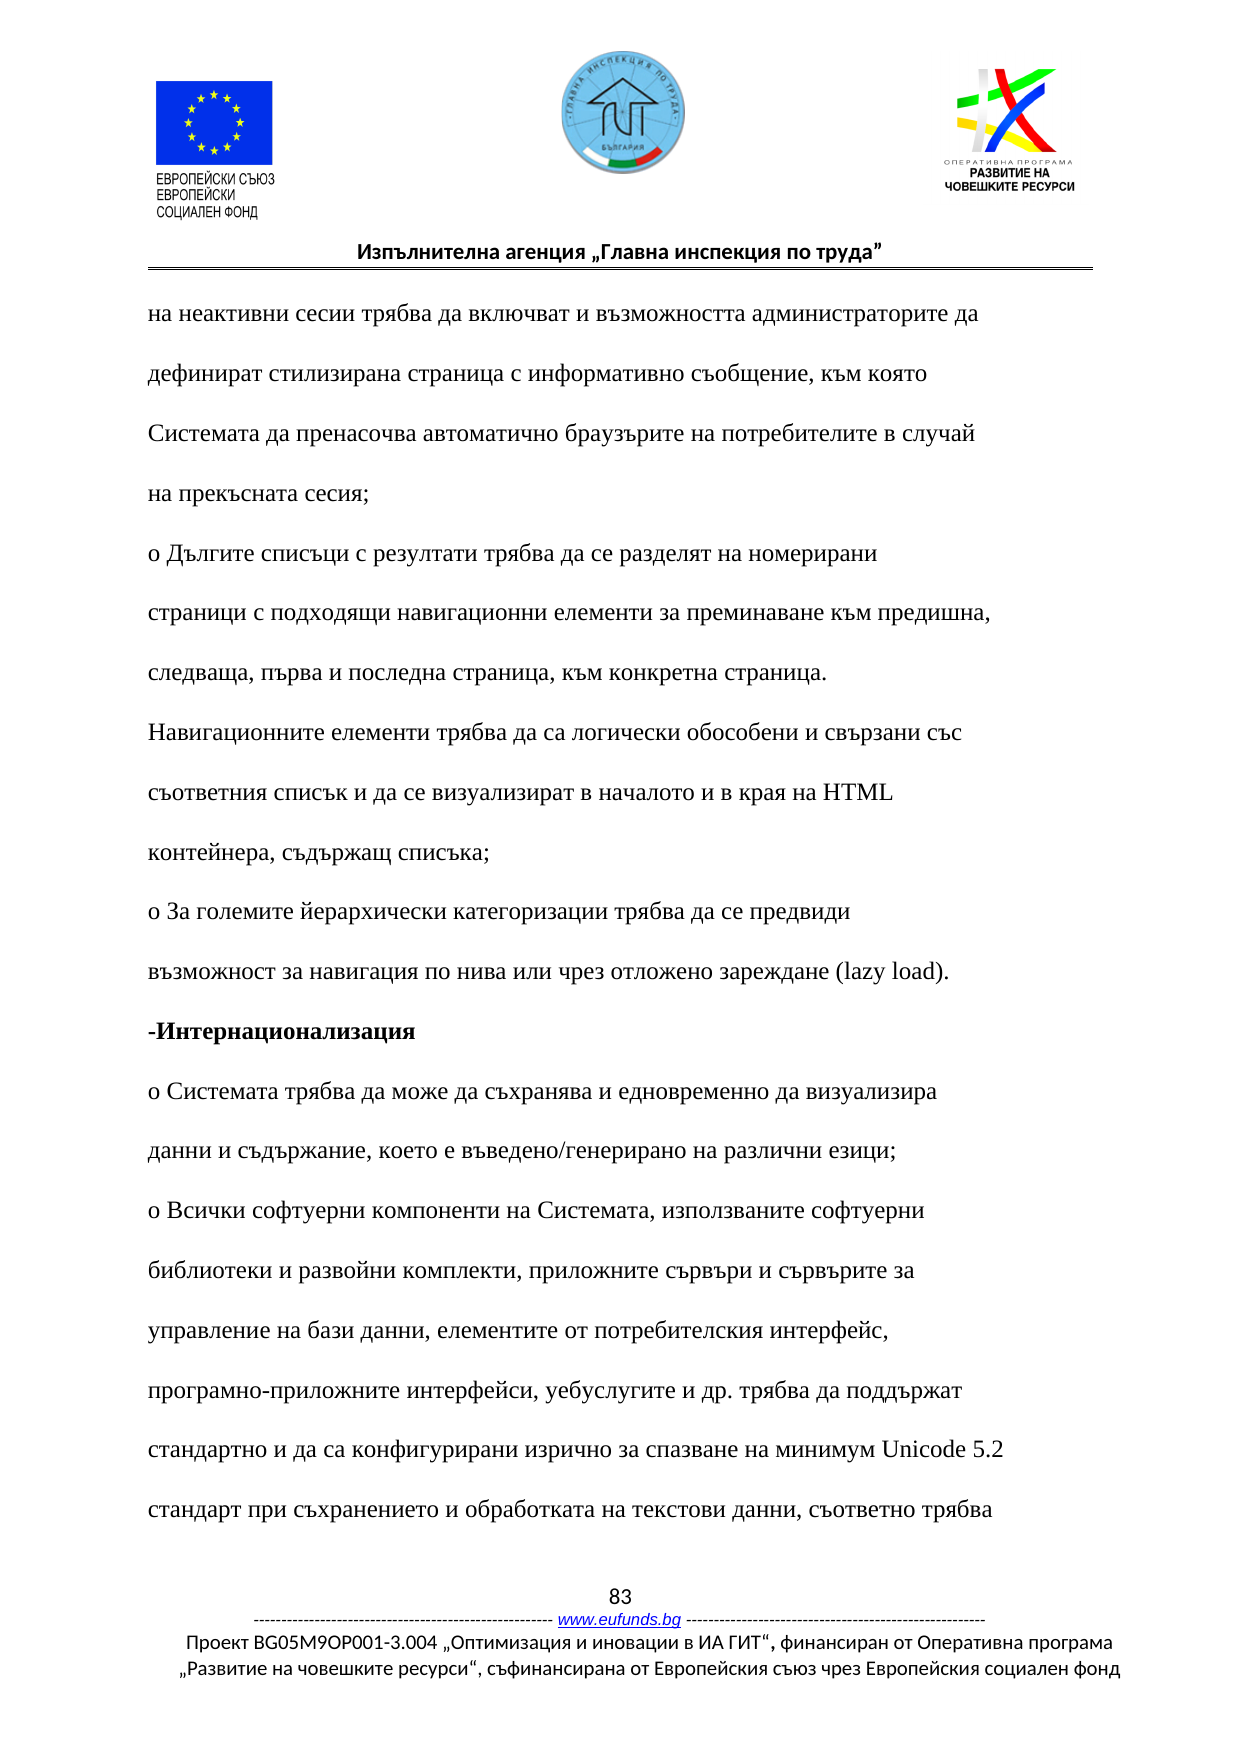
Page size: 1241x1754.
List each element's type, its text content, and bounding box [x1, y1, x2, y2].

text следваща, първа и последна страница, към конкретна страница. [148, 657, 1093, 686]
text библиотеки и развойни комплекти, приложните сървъри и сървърите за [148, 1255, 1093, 1284]
text o Дългите списъци с резултати трябва да се разделят на номерирани [148, 538, 1093, 566]
text o Системата трябва да може да съхранява и едновременно да визуализира [148, 1076, 1093, 1104]
text o За големите йерархически категоризации трябва да се предвиди [148, 896, 1093, 925]
text данни и съдържание, което е въведено/генерирано на различни езици; [148, 1136, 1093, 1164]
text Системата да пренасочва автоматично браузърите на потребителите в случай [148, 418, 1093, 447]
text стандартно и да са конфигурирани изрично за спазване на минимум Unicode 5.2 [148, 1434, 1093, 1463]
text контейнера, съдържащ списъка; [148, 837, 1093, 865]
text на неактивни сесии трябва да включват и възможността администраторите да [148, 298, 1093, 327]
text стандарт при съхранението и обработката на текстови данни, съответно трябва [148, 1494, 1093, 1523]
text възможност за навигация по нива или чрез отложено зареждане (lazy load). [148, 956, 1093, 985]
text съответния списък и да се визуализират в началото и в края на HTML [148, 777, 1093, 806]
text страници с подходящи навигационни елементи за преминаване към предишна, [148, 597, 1093, 626]
text -Интернационализация [148, 1016, 1093, 1045]
text Навигационните елементи трябва да са логически обособени и свързани със [148, 717, 1093, 746]
text управление на бази данни, елементите от потребителския интерфейс, [148, 1315, 1093, 1344]
text o Всички софтуерни компоненти на Системата, използваните софтуерни [148, 1195, 1093, 1224]
text програмно-приложните интерфейси, уебуслугите и др. трябва да поддържат [148, 1375, 1093, 1403]
text на прекъсната сесия; [148, 478, 1093, 507]
text дефинират стилизирана страница с информативно съобщение, към която [148, 358, 1093, 387]
